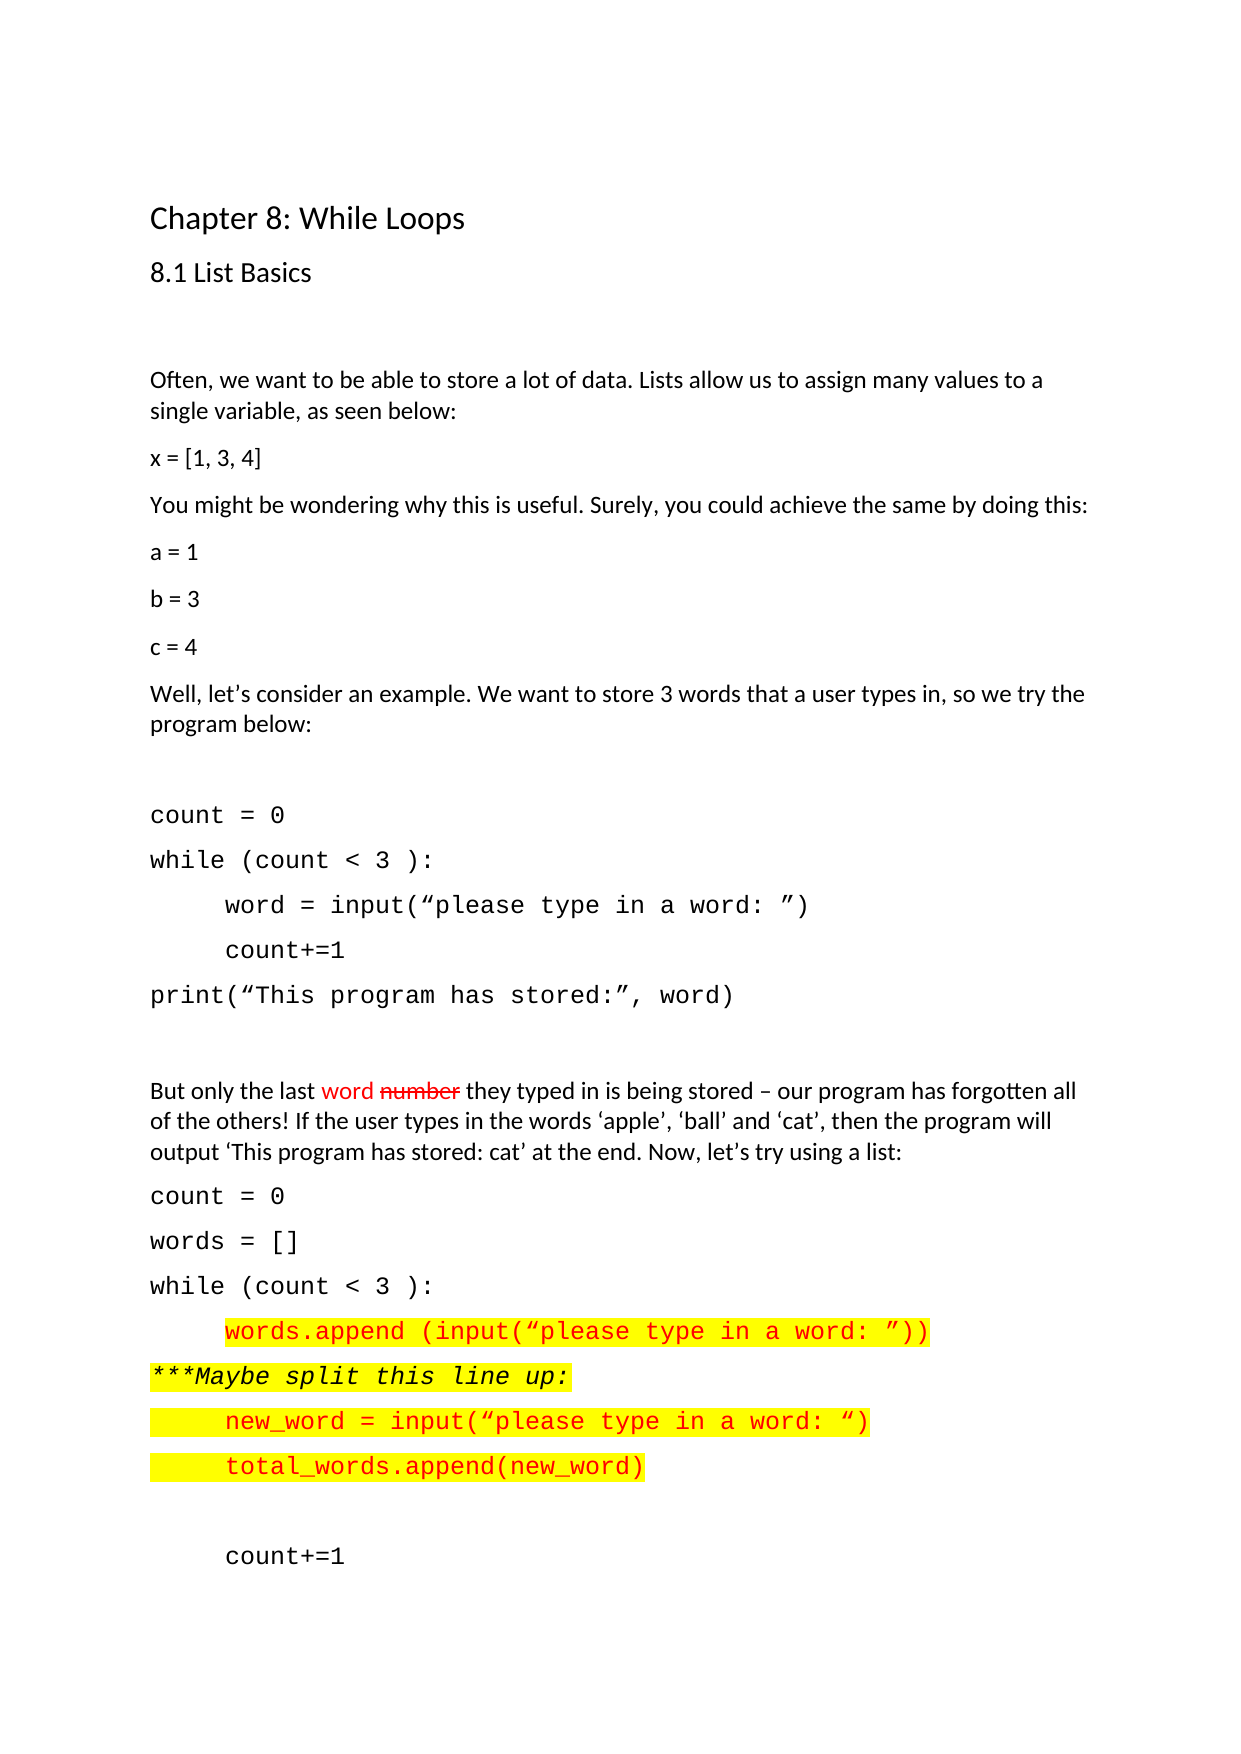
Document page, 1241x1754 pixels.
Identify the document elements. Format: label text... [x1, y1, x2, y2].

text new_word = input(“please type in a word: “) [150, 1408, 1090, 1437]
text while (count < 3 ): [150, 1273, 1090, 1302]
text You might be wondering why this is useful. Surely, you could achieve the same by doing this: [150, 489, 1090, 520]
text count = 0 [150, 1183, 1090, 1212]
text c = 4 [150, 631, 1090, 661]
text count = 0 [150, 803, 1090, 831]
text words = [] [150, 1228, 1090, 1257]
text count+=1 [150, 938, 1090, 966]
text Chapter 8: While Loops [150, 197, 1090, 238]
text x = [1, 3, 4] [150, 442, 1090, 472]
text print(“This program has stored:”, word) [150, 983, 1090, 1011]
text count+=1 [150, 1543, 1090, 1572]
text 8.1 List Basics [150, 254, 1090, 290]
text while (count < 3 ): [150, 848, 1090, 876]
text a = 1 [150, 536, 1090, 567]
text b = 3 [150, 583, 1090, 614]
text word = input(“please type in a word: ”) [150, 893, 1090, 921]
text Well, let’s consider an example. We want to store 3 words that a user types in, so we try the program below: [150, 678, 1090, 739]
text Often, we want to be able to store a lot of data. Lists allow us to assign many values to a single variable, as seen below: [150, 364, 1090, 425]
text total_words.append(new_word) [150, 1453, 1090, 1482]
text But only the last word number they typed in is being stored – our program has forgotten all of the others! If the user types in the words ‘apple’, ‘ball’ and ‘cat’, then the program will output ‘This program has stored: cat’ at the end. Now, let’s try using a list: [150, 1075, 1090, 1167]
text words.append (input(“please type in a word: ”)) [150, 1318, 1090, 1347]
text ***Maybe split this line up: [150, 1363, 1090, 1392]
